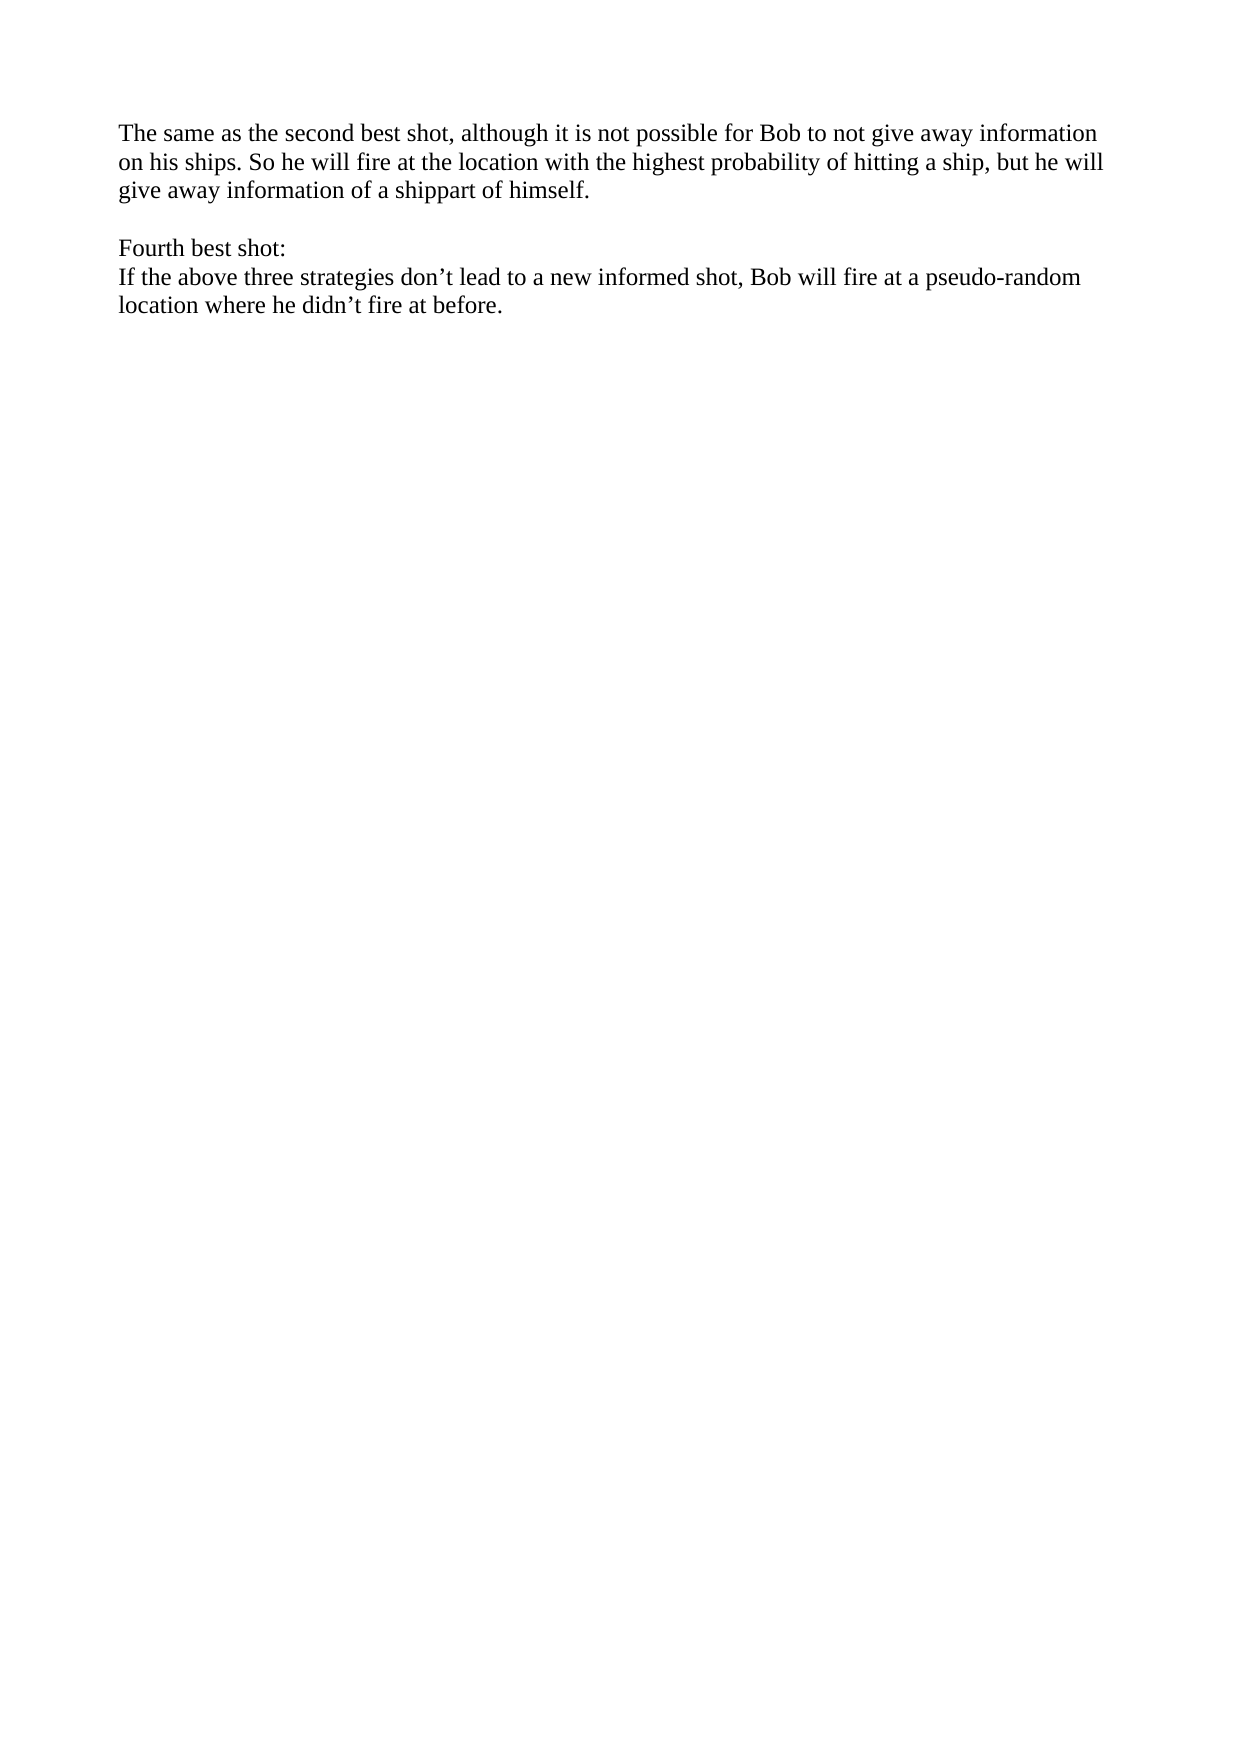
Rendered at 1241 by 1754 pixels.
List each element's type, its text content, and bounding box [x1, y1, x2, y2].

text The same as the second best shot, although it is not possible for Bob to not give away information on his ships. So he will fire at the location with the highest probability of hitting a ship, but he will give away information of a shippart of himself. [118, 118, 1122, 204]
text If the above three strategies don’t lead to a new informed shot, Bob will fire at a pseudo-random location where he didn’t fire at before. [118, 262, 1122, 319]
text Fourth best shot: [118, 233, 1122, 262]
